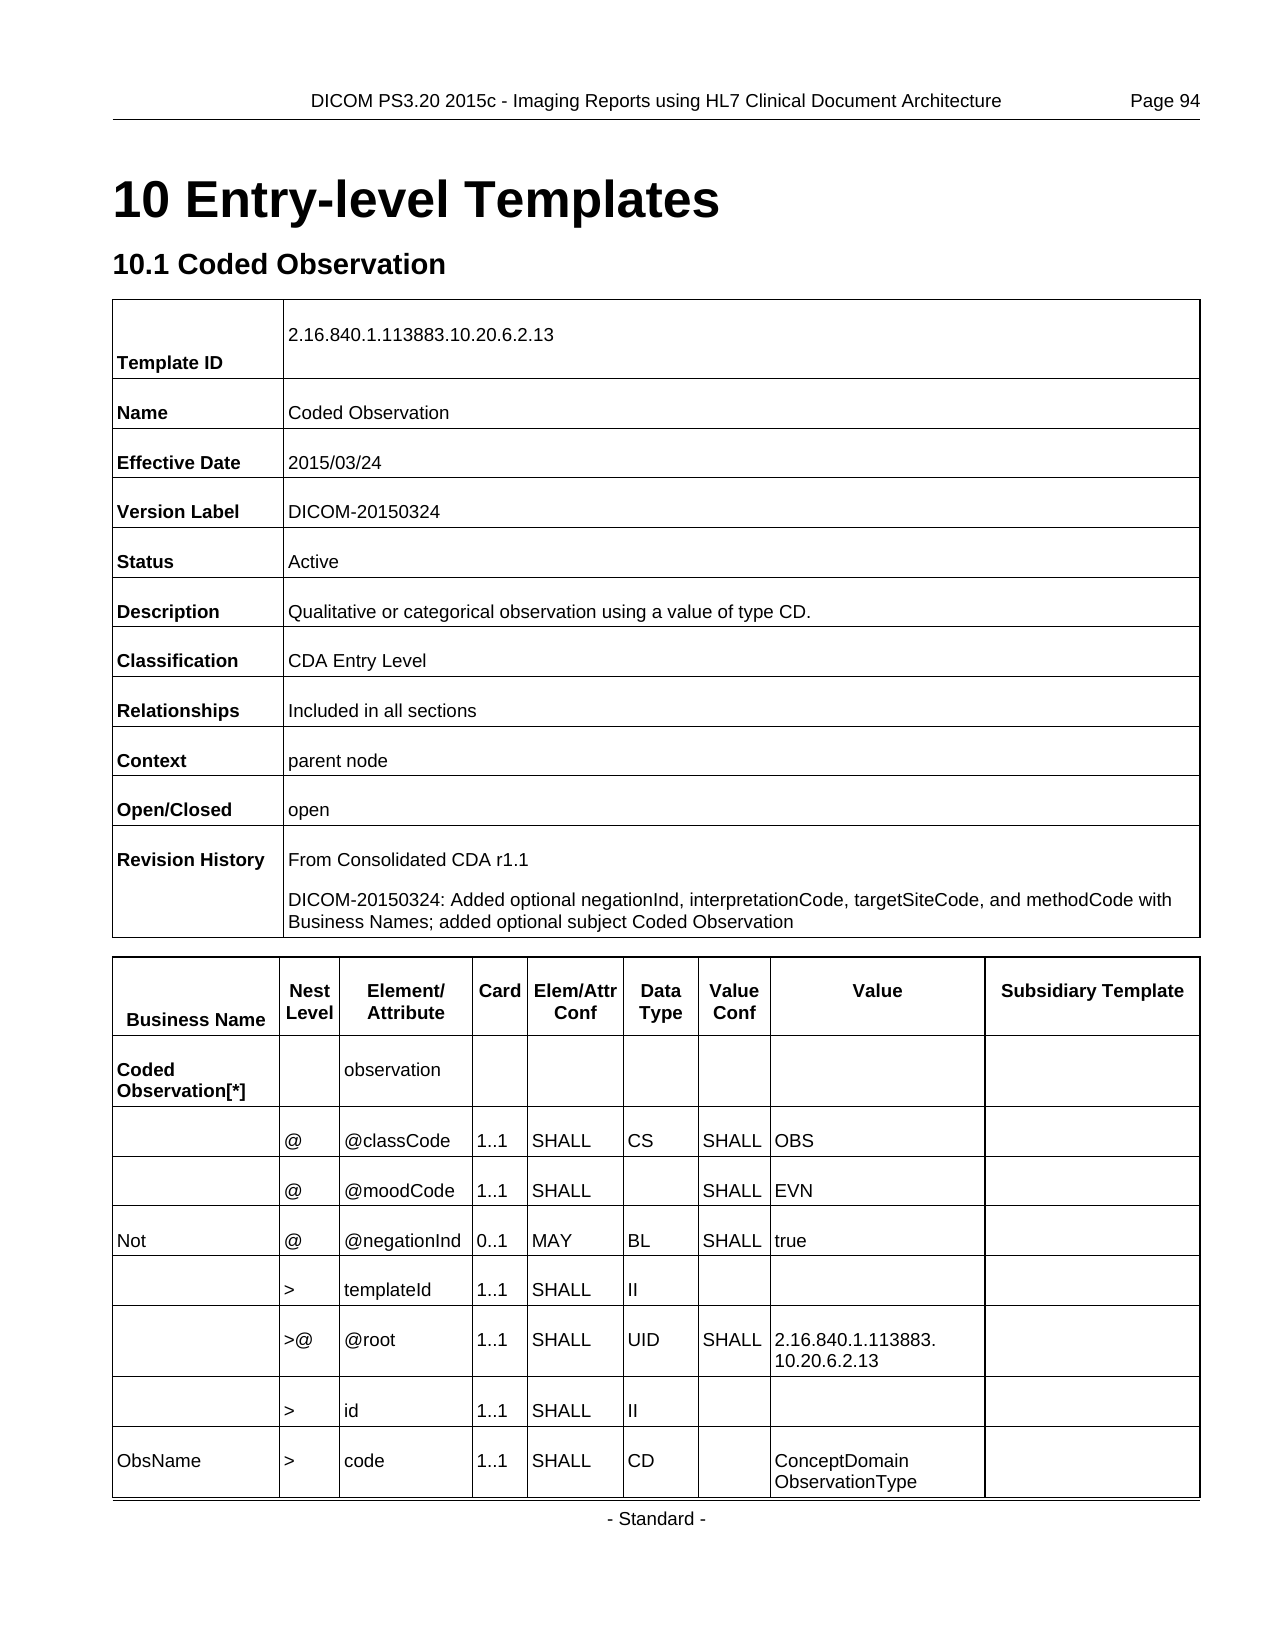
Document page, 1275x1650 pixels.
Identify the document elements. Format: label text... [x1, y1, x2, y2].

table_cell CD [624, 1427, 698, 1497]
table_cell 1..1 [473, 1107, 527, 1156]
table_cell [699, 1036, 770, 1106]
table_cell SHALL [528, 1256, 623, 1305]
table_cell 1..1 [473, 1427, 527, 1497]
table_cell CDA Entry Level [284, 627, 1199, 676]
table_cell true [771, 1206, 984, 1255]
table_cell code [340, 1427, 472, 1497]
table_cell @root [340, 1306, 472, 1376]
table_cell [986, 1377, 1199, 1426]
table_header Element/​Attribute [340, 958, 472, 1035]
table_cell [624, 1036, 698, 1106]
table_cell Active [284, 528, 1199, 577]
table_cell Version Label [113, 478, 283, 527]
table_cell II [624, 1256, 698, 1305]
table_cell [771, 1256, 984, 1305]
table_cell 1..1 [473, 1377, 527, 1426]
table_cell SHALL [699, 1306, 770, 1376]
table_cell >@ [280, 1306, 339, 1376]
table_cell [624, 1157, 698, 1205]
table_header Template ID [113, 300, 283, 378]
table_cell [771, 1377, 984, 1426]
table_cell parent node [284, 727, 1199, 775]
table_cell > [280, 1377, 339, 1426]
table_header Card [473, 958, 527, 1035]
table_cell [113, 1157, 279, 1205]
table_cell SHALL [699, 1206, 770, 1255]
table_cell @ [280, 1157, 339, 1205]
table_cell SHALL [528, 1427, 623, 1497]
table_cell [986, 1107, 1199, 1156]
table_cell SHALL [699, 1157, 770, 1205]
table_header Business Name [113, 958, 279, 1035]
table_cell Qualitative or categorical observation using a value of type CD. [284, 578, 1199, 626]
table_cell open [284, 776, 1199, 825]
table_header Value [771, 958, 984, 1035]
text 10.1 Coded Observation [112, 247, 1200, 281]
table_cell 1..1 [473, 1157, 527, 1205]
table_cell SHALL [528, 1157, 623, 1205]
table_cell Effective Date [113, 429, 283, 477]
table_cell Name [113, 379, 283, 427]
table_header 2.16.840.1.113883.​10.20.6.2.13 [284, 300, 1199, 378]
table_cell [986, 1157, 1199, 1205]
table_cell 1..1 [473, 1306, 527, 1376]
table_cell 2015/03/24 [284, 429, 1199, 477]
table_cell From Consolidated CDA r1.1 DICOM-20150324: Added optional negationInd, interpretationCode, targetSiteCode, and methodCode with Business Names; added optional subject Coded Observation [284, 826, 1199, 937]
table_cell UID [624, 1306, 698, 1376]
table_cell observation [340, 1036, 472, 1106]
table_cell SHALL [528, 1306, 623, 1376]
table_cell @ [280, 1107, 339, 1156]
table_cell Coded Observation [284, 379, 1199, 427]
table_cell Coded​Observation[*] [113, 1036, 279, 1106]
table_cell SHALL [699, 1107, 770, 1156]
table_cell @negationInd [340, 1206, 472, 1255]
table_cell [986, 1036, 1199, 1106]
table_cell [473, 1036, 527, 1106]
table_cell [986, 1206, 1199, 1255]
table_cell Relationships [113, 677, 283, 726]
table_cell EVN [771, 1157, 984, 1205]
table_cell [113, 1306, 279, 1376]
table_cell Revision History [113, 826, 283, 937]
table_cell 0..1 [473, 1206, 527, 1255]
table_cell [113, 1256, 279, 1305]
table_cell [986, 1306, 1199, 1376]
table_header Elem/Attr Conf [528, 958, 623, 1035]
table_cell Classification [113, 627, 283, 676]
table_cell > [280, 1427, 339, 1497]
table_cell Status [113, 528, 283, 577]
table_cell [986, 1427, 1199, 1497]
table_cell > [280, 1256, 339, 1305]
table_cell Obs​Name [113, 1427, 279, 1497]
table_cell [113, 1107, 279, 1156]
table_header Value Conf [699, 958, 770, 1035]
table_cell Context [113, 727, 283, 775]
table_cell [986, 1256, 1199, 1305]
table_cell [699, 1256, 770, 1305]
table_cell II [624, 1377, 698, 1426]
table_cell Concept​Domain ObservationType [771, 1427, 984, 1497]
table_cell CS [624, 1107, 698, 1156]
table_cell 1..1 [473, 1256, 527, 1305]
table_cell [771, 1036, 984, 1106]
table_cell @moodCode [340, 1157, 472, 1205]
table_cell 2.16.840.1.113883.​10.20.6.2.13 [771, 1306, 984, 1376]
table_cell SHALL [528, 1377, 623, 1426]
table_cell @classCode [340, 1107, 472, 1156]
table_cell template​Id [340, 1256, 472, 1305]
table_header Data Type [624, 958, 698, 1035]
table_cell DICOM-20150324 [284, 478, 1199, 527]
table_cell Included in all sections [284, 677, 1199, 726]
table_cell id [340, 1377, 472, 1426]
table_cell [699, 1427, 770, 1497]
table_cell [113, 1377, 279, 1426]
table_cell SHALL [528, 1107, 623, 1156]
table_cell BL [624, 1206, 698, 1255]
table_header Subsidiary Template [986, 958, 1199, 1035]
table_cell OBS [771, 1107, 984, 1156]
text 10 Entry-level Templates [112, 169, 1200, 228]
table_cell MAY [528, 1206, 623, 1255]
table_cell @ [280, 1206, 339, 1255]
table_cell Description [113, 578, 283, 626]
table_cell [528, 1036, 623, 1106]
table_cell [280, 1036, 339, 1106]
table_cell [699, 1377, 770, 1426]
table_cell Open/Closed [113, 776, 283, 825]
table_header Nest Level [280, 958, 339, 1035]
table_cell Not [113, 1206, 279, 1255]
